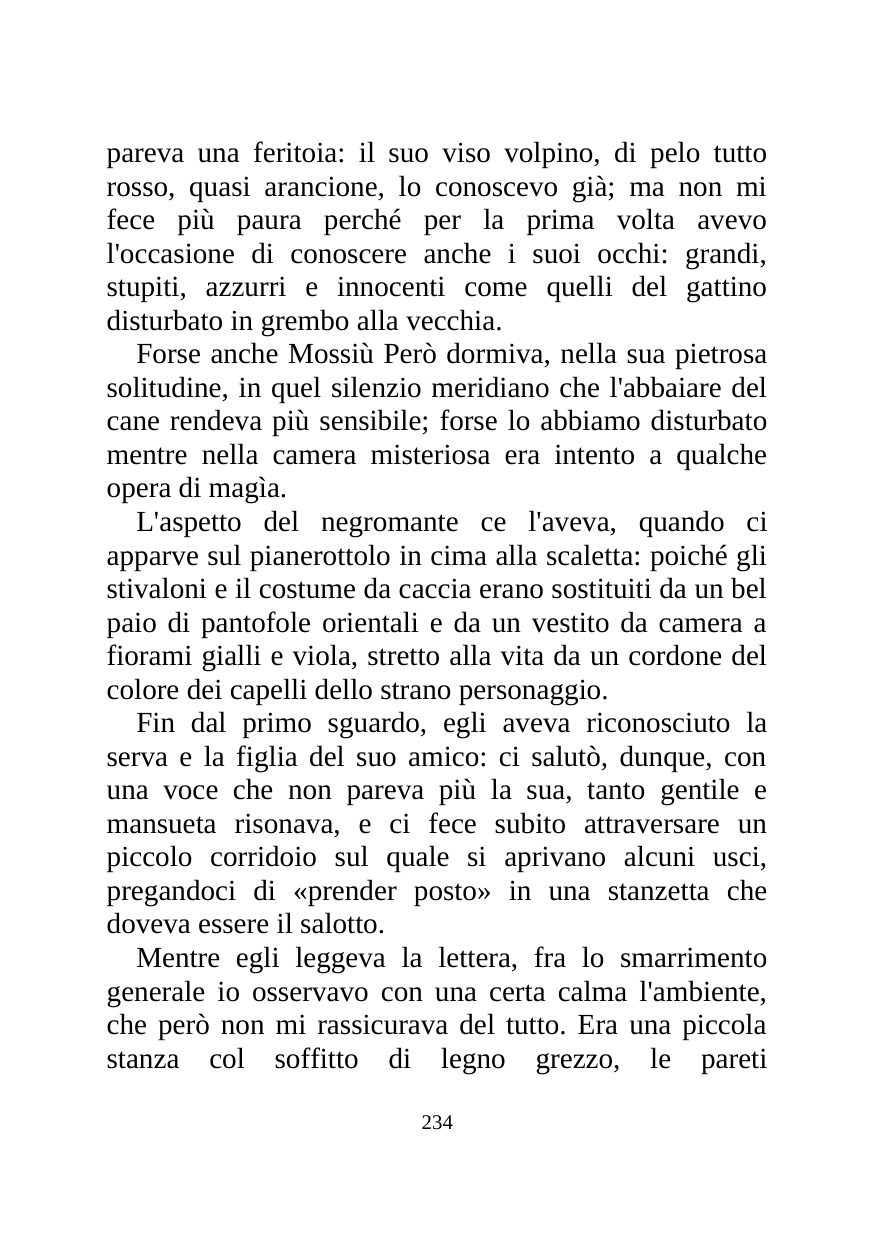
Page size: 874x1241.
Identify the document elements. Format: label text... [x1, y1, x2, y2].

text pareva una feritoia: il suo viso volpino, di pelo tutto rosso, quasi arancione, lo conoscevo già; ma non mi fece più paura perché per la prima volta avevo l'occasione di conoscere anche i suoi occhi: grandi, stupiti, azzurri e innocenti come quelli del gattino disturbato in grembo alla vecchia. [106, 135, 768, 336]
text L'aspetto del negromante ce l'aveva, quando ci apparve sul pianerottolo in cima alla scaletta: poiché gli stivaloni e il costume da caccia erano sostituiti da un bel paio di pantofole orientali e da un vestito da camera a fiorami gialli e viola, stretto alla vita da un cordone del colore dei capelli dello strano personaggio. [106, 504, 768, 705]
text Fin dal primo sguardo, egli aveva riconosciuto la serva e la figlia del suo amico: ci salutò, dunque, con una voce che non pareva più la sua, tanto gentile e mansueta risonava, e ci fece subito attraversare un piccolo corridoio sul quale si aprivano alcuni usci, pregandoci di «prender posto» in una stanzetta che doveva essere il salotto. [106, 705, 768, 940]
text Mentre egli leggeva la lettera, fra lo smarrimento generale io osservavo con una certa calma l'ambiente, che però non mi rassicurava del tutto. Era una piccola stanza col soffitto di legno grezzo, le pareti [106, 940, 768, 1074]
text Forse anche Mossiù Però dormiva, nella sua pietrosa solitudine, in quel silenzio meridiano che l'abbaiare del cane rendeva più sensibile; forse lo abbiamo disturbato mentre nella camera misteriosa era intento a qualche opera di magìa. [106, 336, 768, 504]
